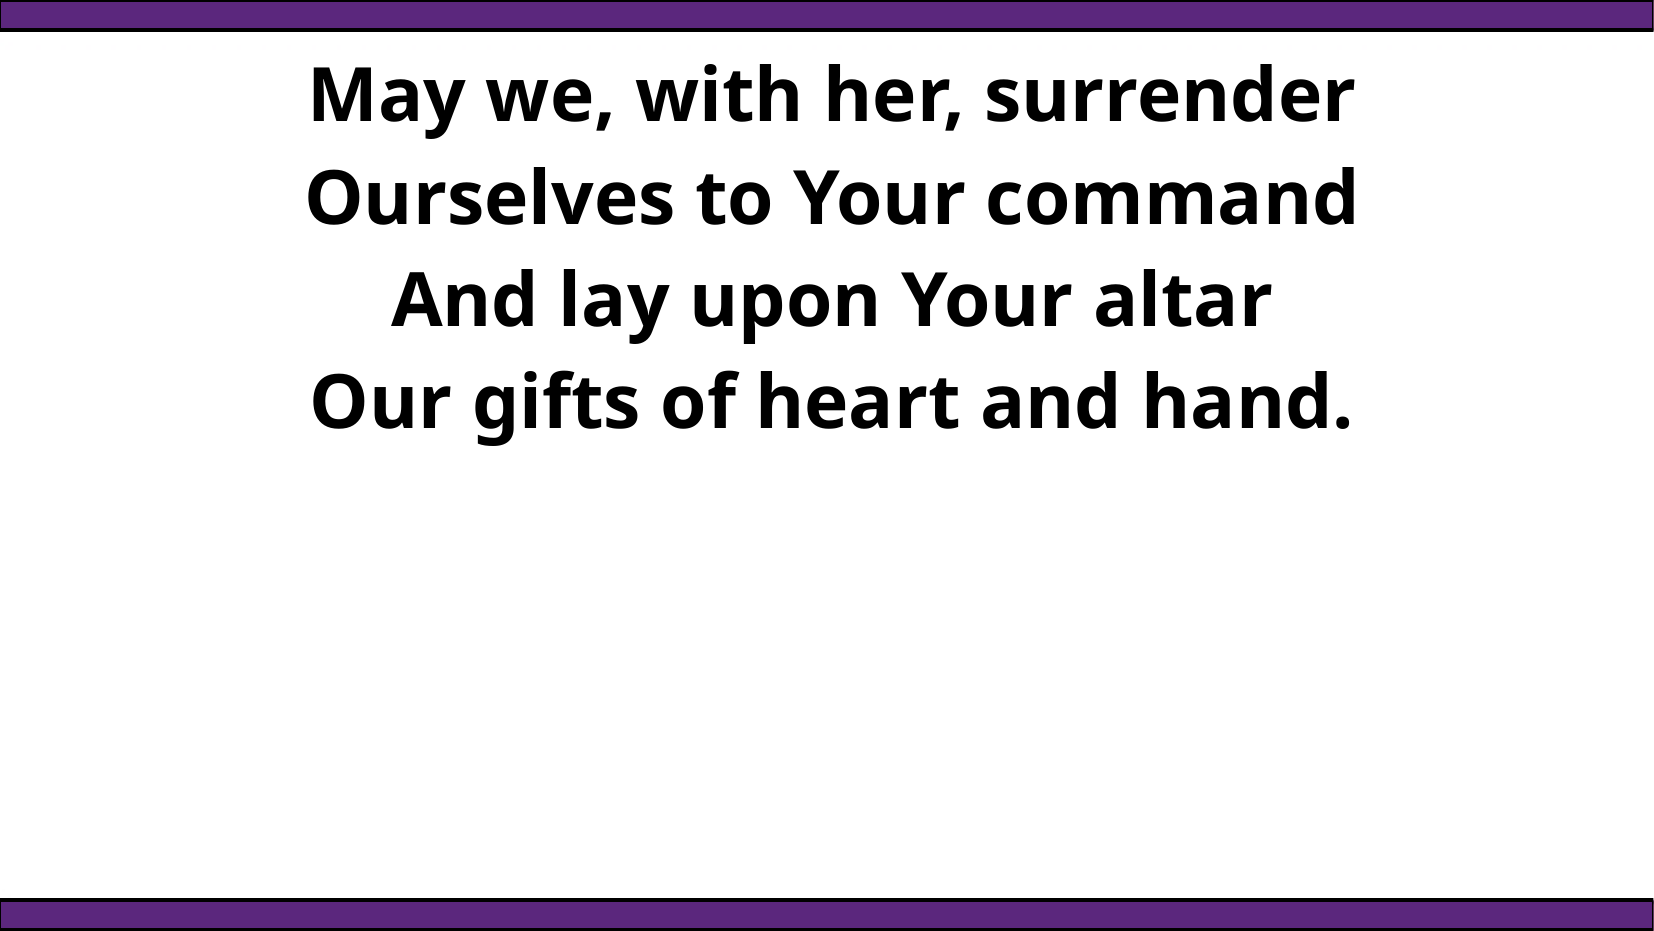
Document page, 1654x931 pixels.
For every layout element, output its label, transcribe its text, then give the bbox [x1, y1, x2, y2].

text_box [0, 0, 1654, 31]
text_box May we, with her, surrender Ourselves to Your command And lay upon Your altar Our gifts of heart and hand. [60, 34, 1606, 449]
text_box [0, 900, 1654, 931]
picture [0, 31, 1654, 900]
